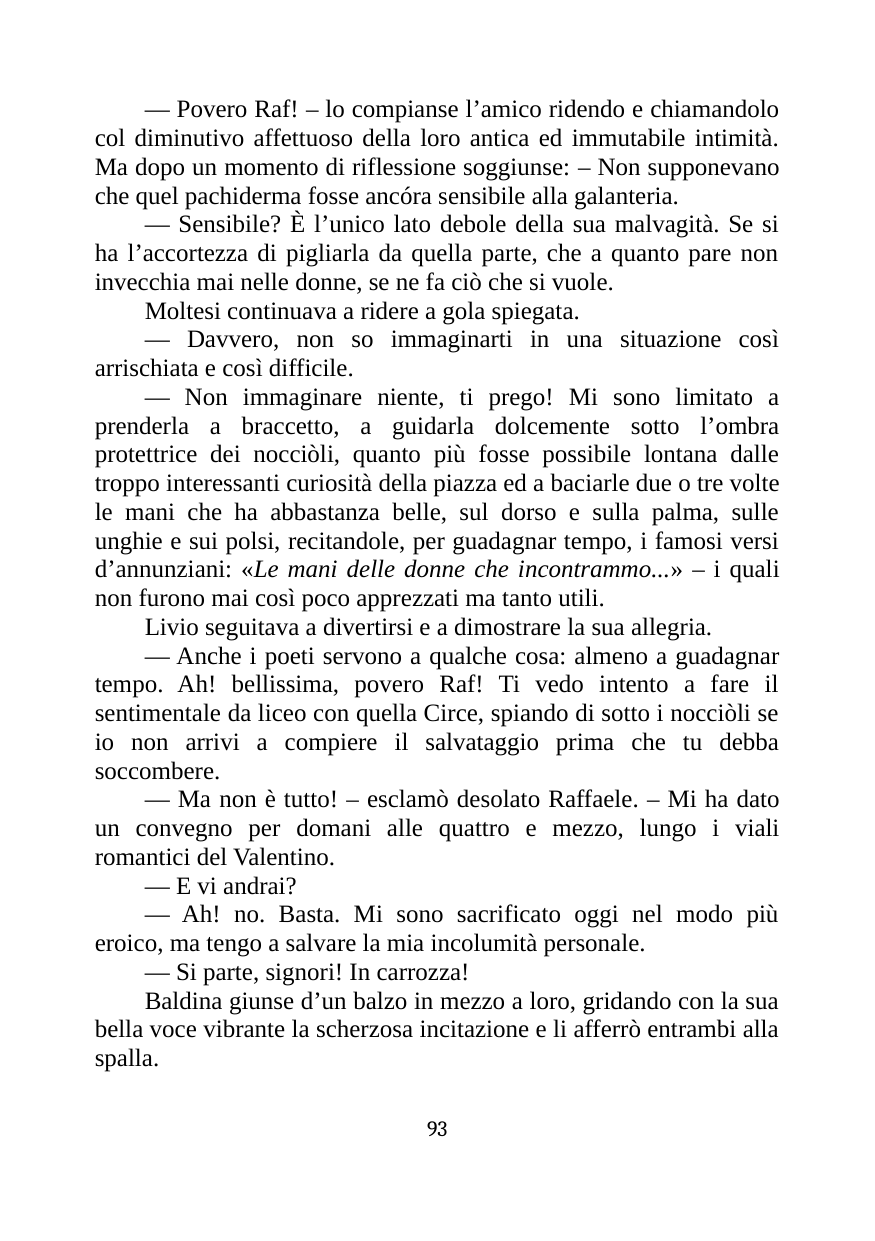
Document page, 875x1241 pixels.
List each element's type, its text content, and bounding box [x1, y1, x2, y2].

text — Anche i poeti servono a qualche cosa: almeno a guadagnar tempo. Ah! bellissima, povero Raf! Ti vedo intento a fare il sentimentale da liceo con quella Circe, spiando di sotto i nocciòli se io non arrivi a compiere il salvataggio prima che tu debba soccombere. [94, 641, 779, 784]
text Baldina giunse d’un balzo in mezzo a loro, gridando con la sua bella voce vibrante la scherzosa incitazione e li afferrò entrambi alla spalla. [94, 986, 779, 1072]
text — Non immaginare niente, ti prego! Mi sono limitato a prenderla a braccetto, a guidarla dolcemente sotto l’ombra protettrice dei nocciòli, quanto più fosse possibile lontana dalle troppo interessanti curiosità della piazza ed a baciarle due o tre volte le mani che ha abbastanza belle, sul dorso e sulla palma, sulle unghie e sui polsi, recitandole, per guadagnar tempo, i famosi versi d’annunziani: «Le mani delle donne che incontrammo...» – i quali non furono mai così poco apprezzati ma tanto utili. [94, 382, 779, 612]
text Livio seguitava a divertirsi e a dimostrare la sua allegria. [94, 612, 779, 641]
text — Sensibile? È l’unico lato debole della sua malvagità. Se si ha l’accortezza di pigliarla da quella parte, che a quanto pare non invecchia mai nelle donne, se ne fa ciò che si vuole. [94, 209, 779, 296]
text — Povero Raf! – lo compianse l’amico ridendo e chiamandolo col diminutivo affettuoso della loro antica ed immutabile intimità. Ma dopo un momento di riflessione soggiunse: – Non supponevano che quel pachiderma fosse ancóra sensibile alla galanteria. [94, 94, 779, 209]
text Moltesi continuava a ridere a gola spiegata. [94, 296, 779, 324]
text — Davvero, non so immaginarti in una situazione così arrischiata e così difficile. [94, 324, 779, 382]
text — E vi andrai? [94, 871, 779, 899]
text — Ma non è tutto! – esclamò desolato Raffaele. – Mi ha dato un convegno per domani alle quattro e mezzo, lungo i viali romantici del Valentino. [94, 784, 779, 871]
text — Si parte, signori! In carrozza! [94, 957, 779, 986]
text — Ah! no. Basta. Mi sono sacrificato oggi nel modo più eroico, ma tengo a salvare la mia incolumità personale. [94, 899, 779, 957]
